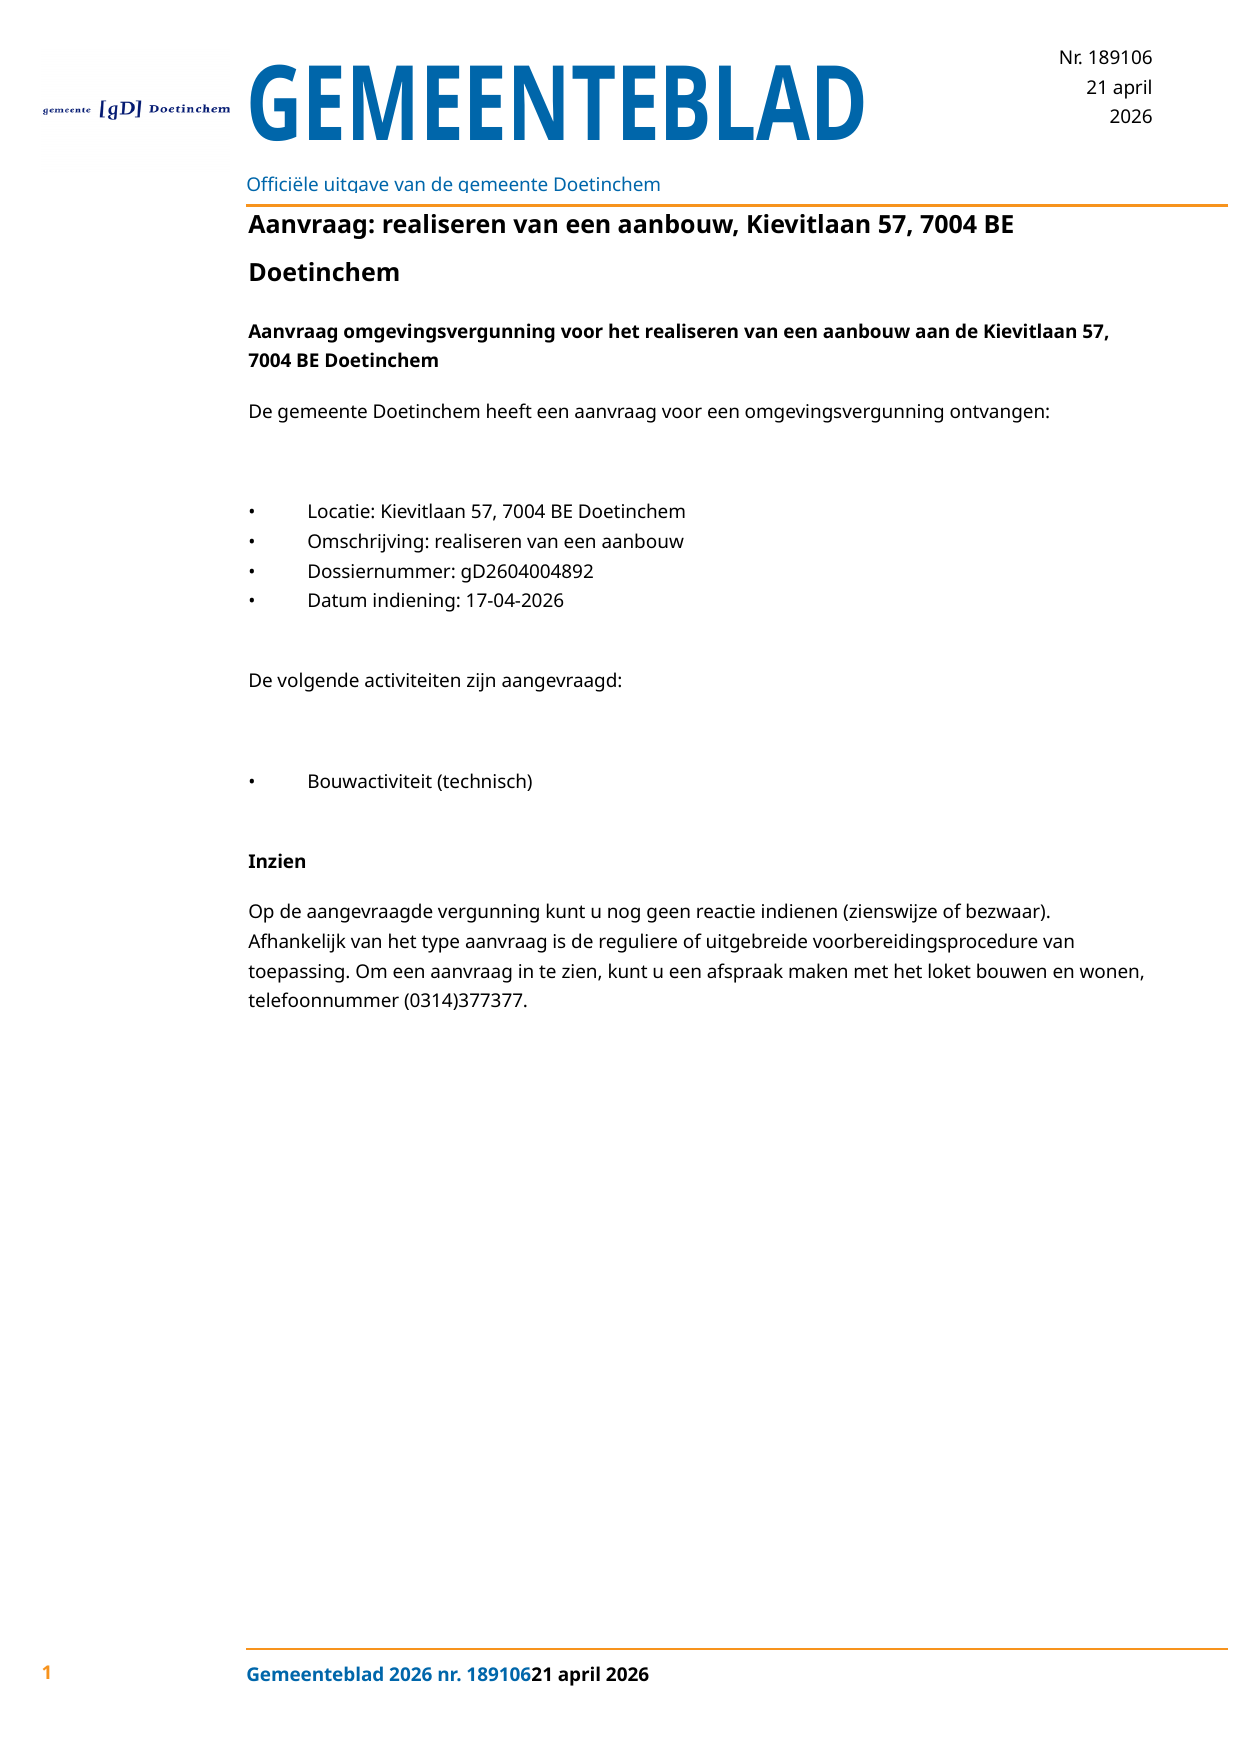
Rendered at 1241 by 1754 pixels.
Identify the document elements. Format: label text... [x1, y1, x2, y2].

list Locatie: Kievitlaan 57, 7004 BE Doetinchem [248, 499, 1152, 524]
text De volgende activiteiten zijn aangevraagd: [248, 667, 1152, 693]
text De gemeente Doetinchem heeft een aanvraag voor een omgevingsvergunning ontvangen: [248, 398, 1152, 424]
list Dossiernummer: gD2604004892 [248, 558, 1152, 584]
text Op de aangevraagde vergunning kunt u nog geen reactie indienen (zienswijze of bezwaar). Afhankelijk van het type aanvraag is de reguliere of uitgebreide voorbereidingsprocedure van toepassing. Om een aanvraag in te zien, kunt u een afspraak maken met het loket bouwen en wonen, telefoonnummer (0314)377377. [248, 899, 1152, 1013]
list Omschrijving: realiseren van een aanbouw [248, 528, 1152, 554]
picture [41, 47, 231, 172]
list Bouwactiviteit (technisch) [248, 768, 1152, 794]
text Aanvraag omgevingsvergunning voor het realiseren van een aanbouw aan de Kievitlaan 57, 7004 BE Doetinchem [248, 318, 1152, 373]
text Inzien [248, 848, 1152, 874]
text Aanvraag: realiseren van een aanbouw, Kievitlaan 57, 7004 BE Doetinchem [248, 207, 1152, 288]
list Datum indiening: 17-04-2026 [248, 587, 1152, 613]
